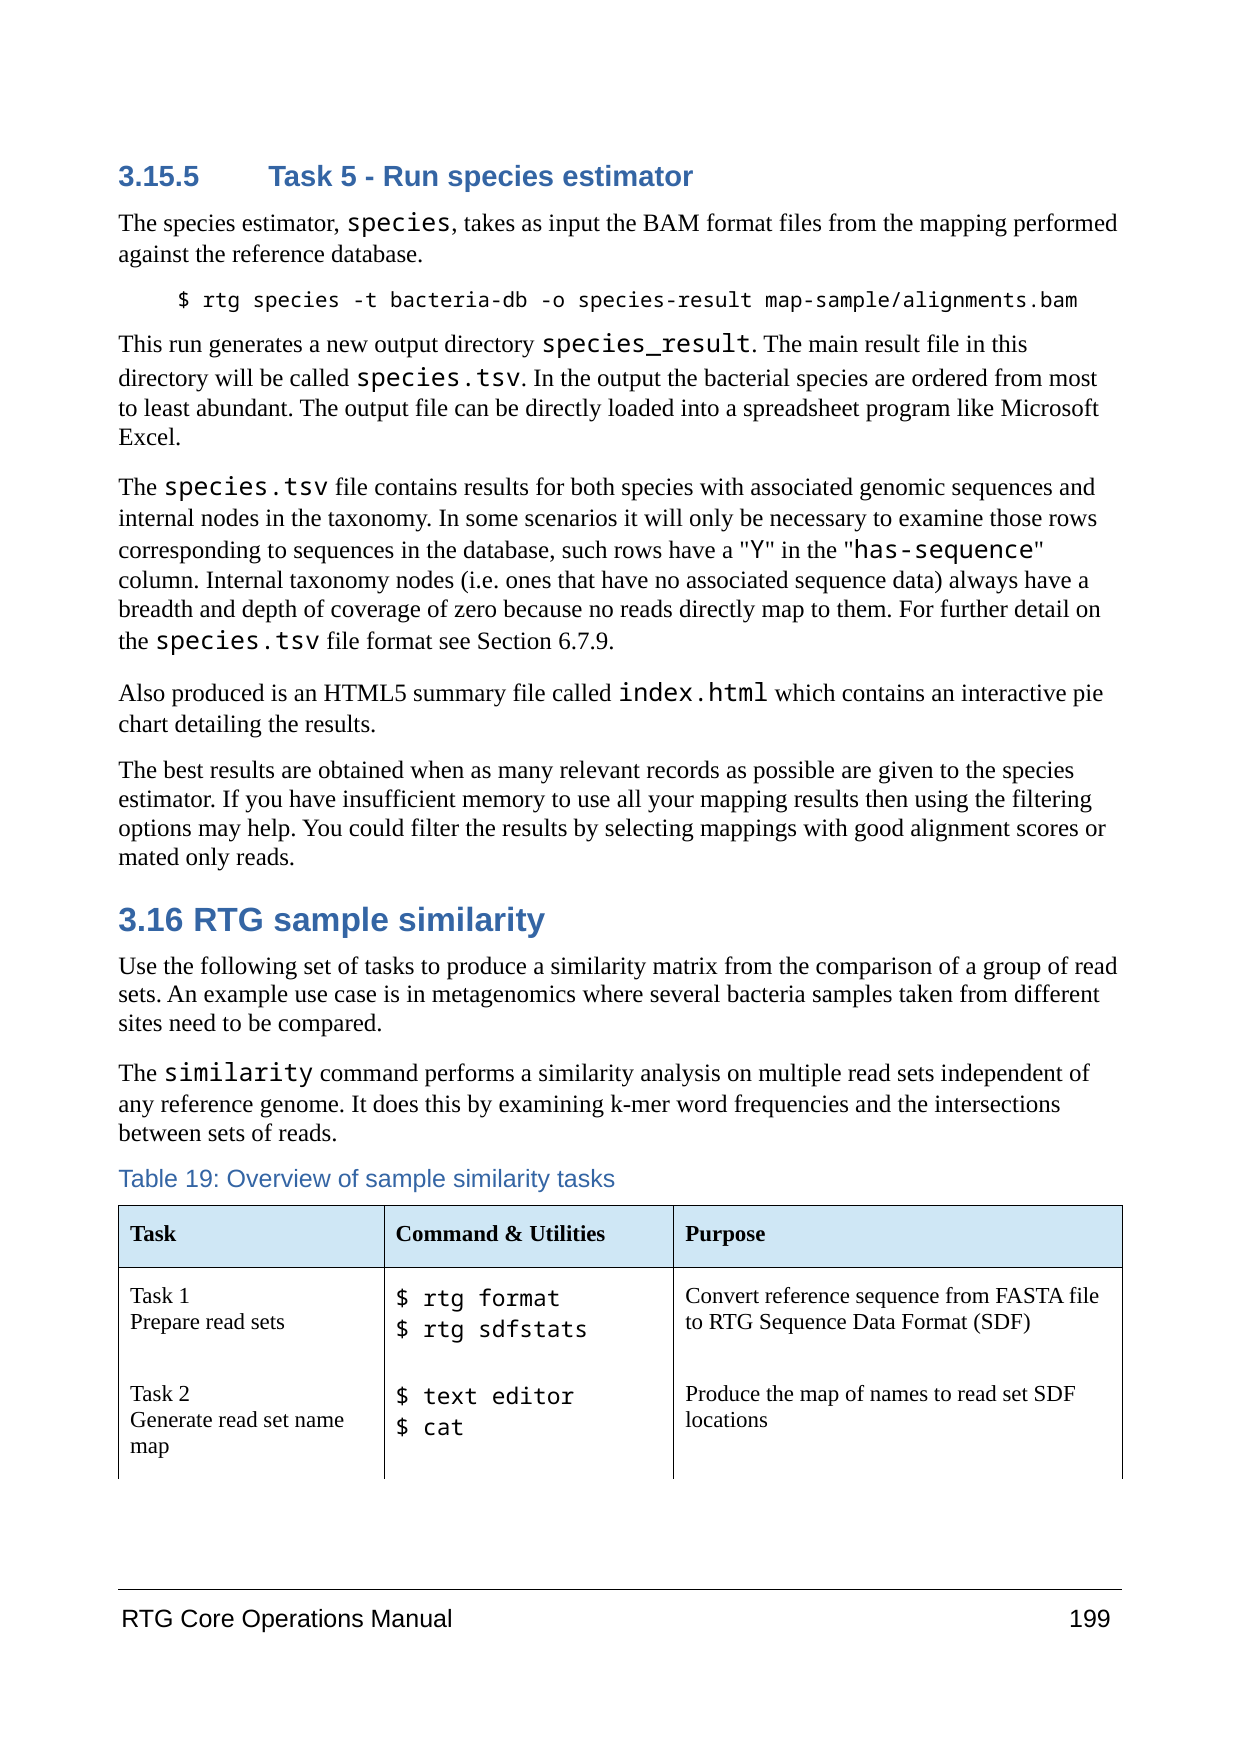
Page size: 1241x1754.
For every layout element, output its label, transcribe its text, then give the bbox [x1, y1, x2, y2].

table_cell Produce the map of names to read set SDF locations [674, 1365, 1122, 1479]
subtitle Task 5 - Run species estimator [118, 159, 1122, 192]
text Use the following set of tasks to produce a similarity matrix from the comparison of a group of read sets. An example use case is in metagenomics where several bacteria samples taken from different sites need to be compared. [118, 951, 1122, 1037]
text This run generates a new output directory species_result. The main result file in this directory will be called species.tsv. In the output the bacterial species are ordered from most to least abundant. The output file can be directly loaded into a spreadsheet program like Microsoft Excel. [118, 325, 1122, 451]
table_header Command & Utilities [385, 1206, 673, 1267]
text Table 19: Overview of sample similarity tasks [118, 1164, 1122, 1193]
text The species.tsv file contains results for both species with associated genomic sequences and internal nodes in the taxonomy. In some scenarios it will only be necessary to examine those rows corresponding to sequences in the database, such rows have a "Y" in the "has-sequence" column. Internal taxonomy nodes (i.e. ones that have no associated sequence data) always have a breadth and depth of coverage of zero because no reads directly map to them. For further detail on the species.tsv file format see Section 6.7.9. [118, 469, 1122, 657]
text The best results are obtained when as many relevant records as possible are given to the species estimator. If you have insufficient memory to use all your mapping results then using the filtering options may help. You could filter the results by selecting mappings with good alignment scores or mated only reads. [118, 755, 1122, 870]
table_header Purpose [674, 1206, 1122, 1267]
text Also produced is an HTML5 summary file called index.html which contains an interactive pie chart detailing the results. [118, 675, 1122, 738]
text The species estimator, species, takes as input the BAM format files from the mapping performed against the reference database. [118, 204, 1122, 267]
table_cell $ rtg format $ rtg sdfstats [385, 1268, 673, 1365]
table_cell Task 2 Generate read set name map [119, 1365, 384, 1479]
subtitle RTG sample similarity [118, 900, 1122, 938]
table_header Task [119, 1206, 384, 1267]
text $ rtg species -t bacteria-db -o species-result map-sample/alignments.bam [177, 285, 1122, 313]
text The similarity command performs a similarity analysis on multiple read sets independent of any reference genome. It does this by examining k-mer word frequencies and the intersections between sets of reads. [118, 1055, 1122, 1146]
table_cell Convert reference sequence from FASTA file to RTG Sequence Data Format (SDF) [674, 1268, 1122, 1365]
table_cell $ text editor $ cat [385, 1365, 673, 1479]
table_cell Task 1 Prepare read sets [119, 1268, 384, 1365]
